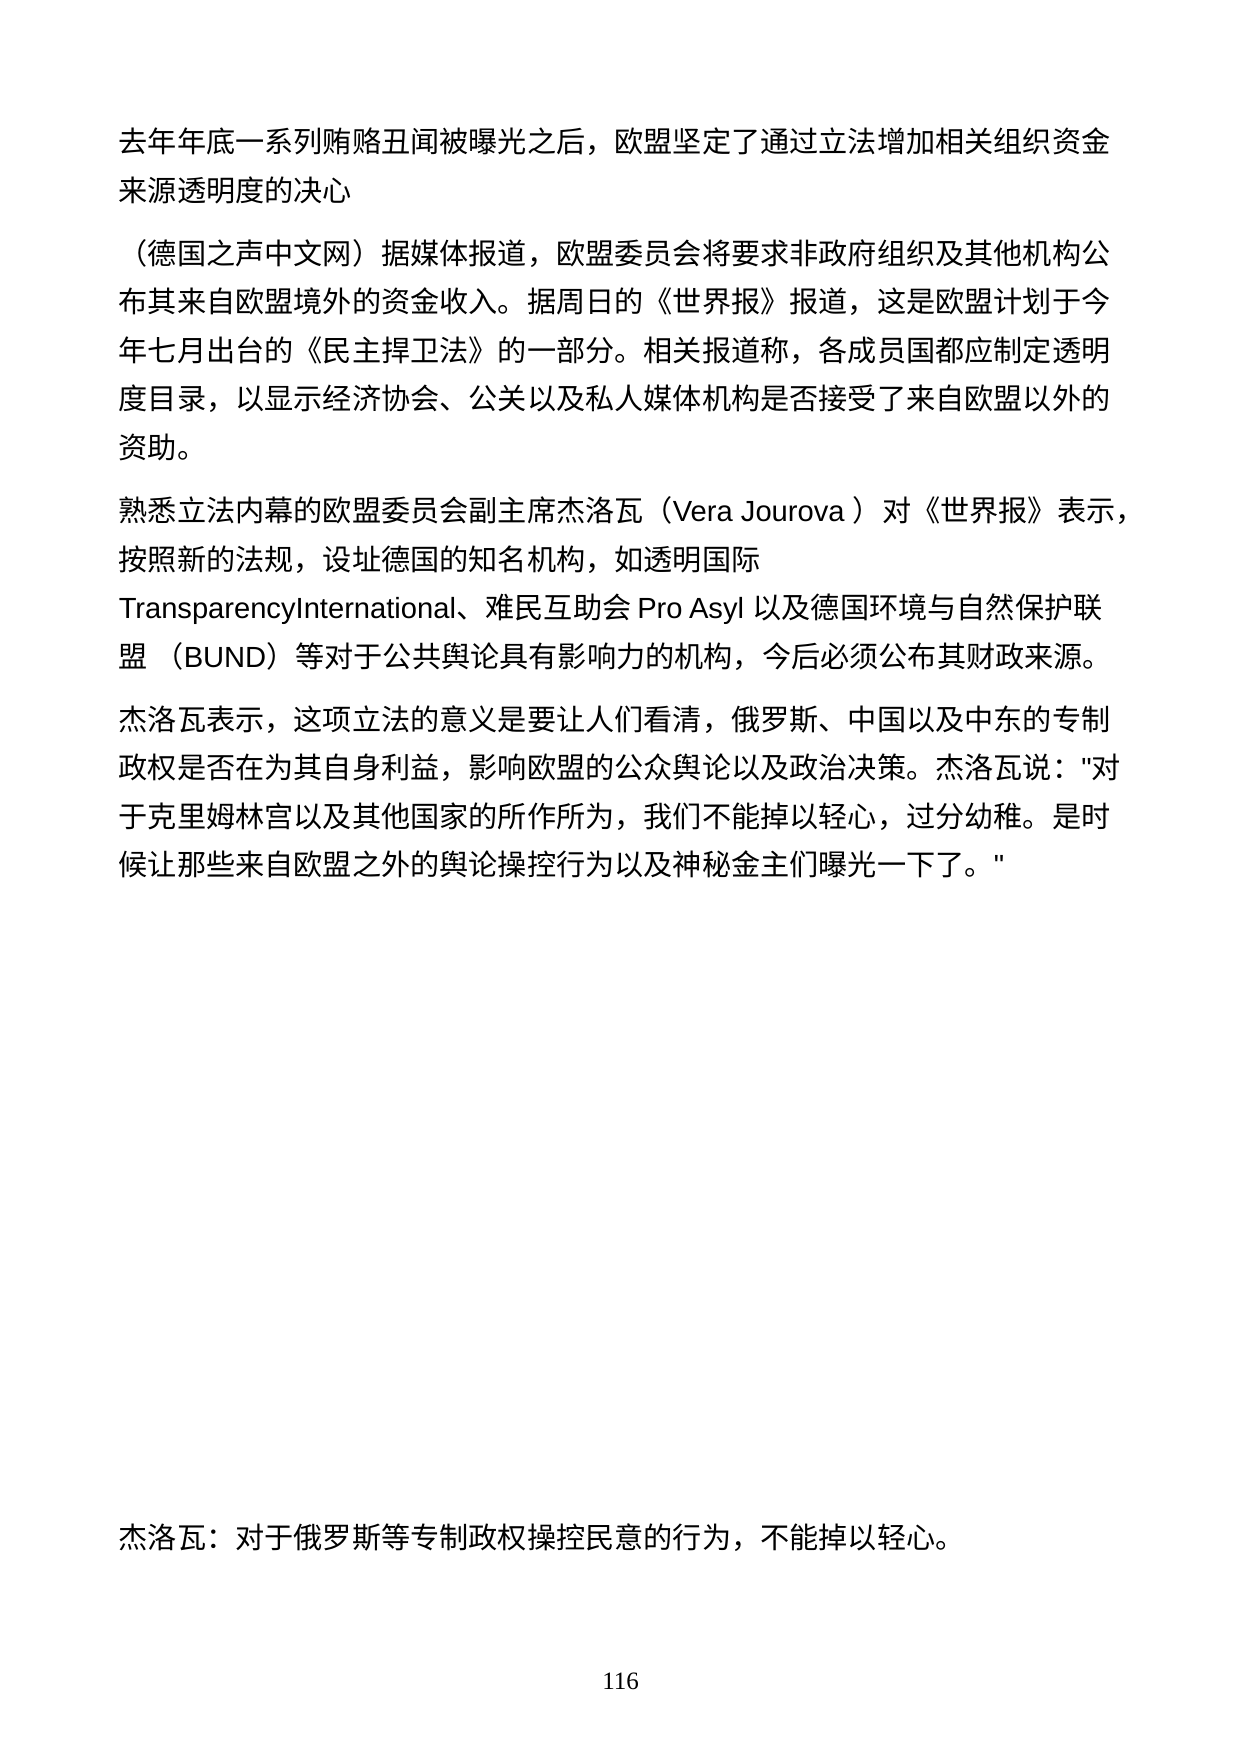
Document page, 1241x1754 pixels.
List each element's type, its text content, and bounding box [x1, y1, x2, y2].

text （德国之声中文网）据媒体报道，欧盟委员会将要求非政府组织及其他机构公布其来自欧盟境外的资金收入。据周日的《世界报》报道，这是欧盟计划于今年七月出台的《民主捍卫法》的一部分。相关报道称，各成员国都应制定透明度目录，以显示经济协会、公关以及私人媒体机构是否接受了来自欧盟以外的资助。 [118, 230, 1122, 467]
text 杰洛瓦表示，这项立法的意义是要让人们看清，俄罗斯、中国以及中东的专制政权是否在为其自身利益，影响欧盟的公众舆论以及政治决策。杰洛瓦说："对于克里姆林宫以及其他国家的所作所为，我们不能掉以轻心，过分幼稚。是时候让那些来自欧盟之外的舆论操控行为以及神秘金主们曝光一下了。" [118, 696, 1122, 884]
text 杰洛瓦：对于俄罗斯等专制政权操控民意的行为，不能掉以轻心。 [118, 1515, 1122, 1557]
text 去年年底一系列贿赂丑闻被曝光之后，欧盟坚定了通过立法增加相关组织资金来源透明度的决心 [118, 118, 1122, 209]
text 熟悉立法内幕的欧盟委员会副主席杰洛瓦（Vera Jourova ）对《世界报》表示，按照新的法规，设址德国的知名机构，如透明国际TransparencyInternational、难民互助会Pro Asyl 以及德国环境与自然保护联盟 （BUND）等对于公共舆论具有影响力的机构，今后必须公布其财政来源。 [118, 487, 1122, 675]
